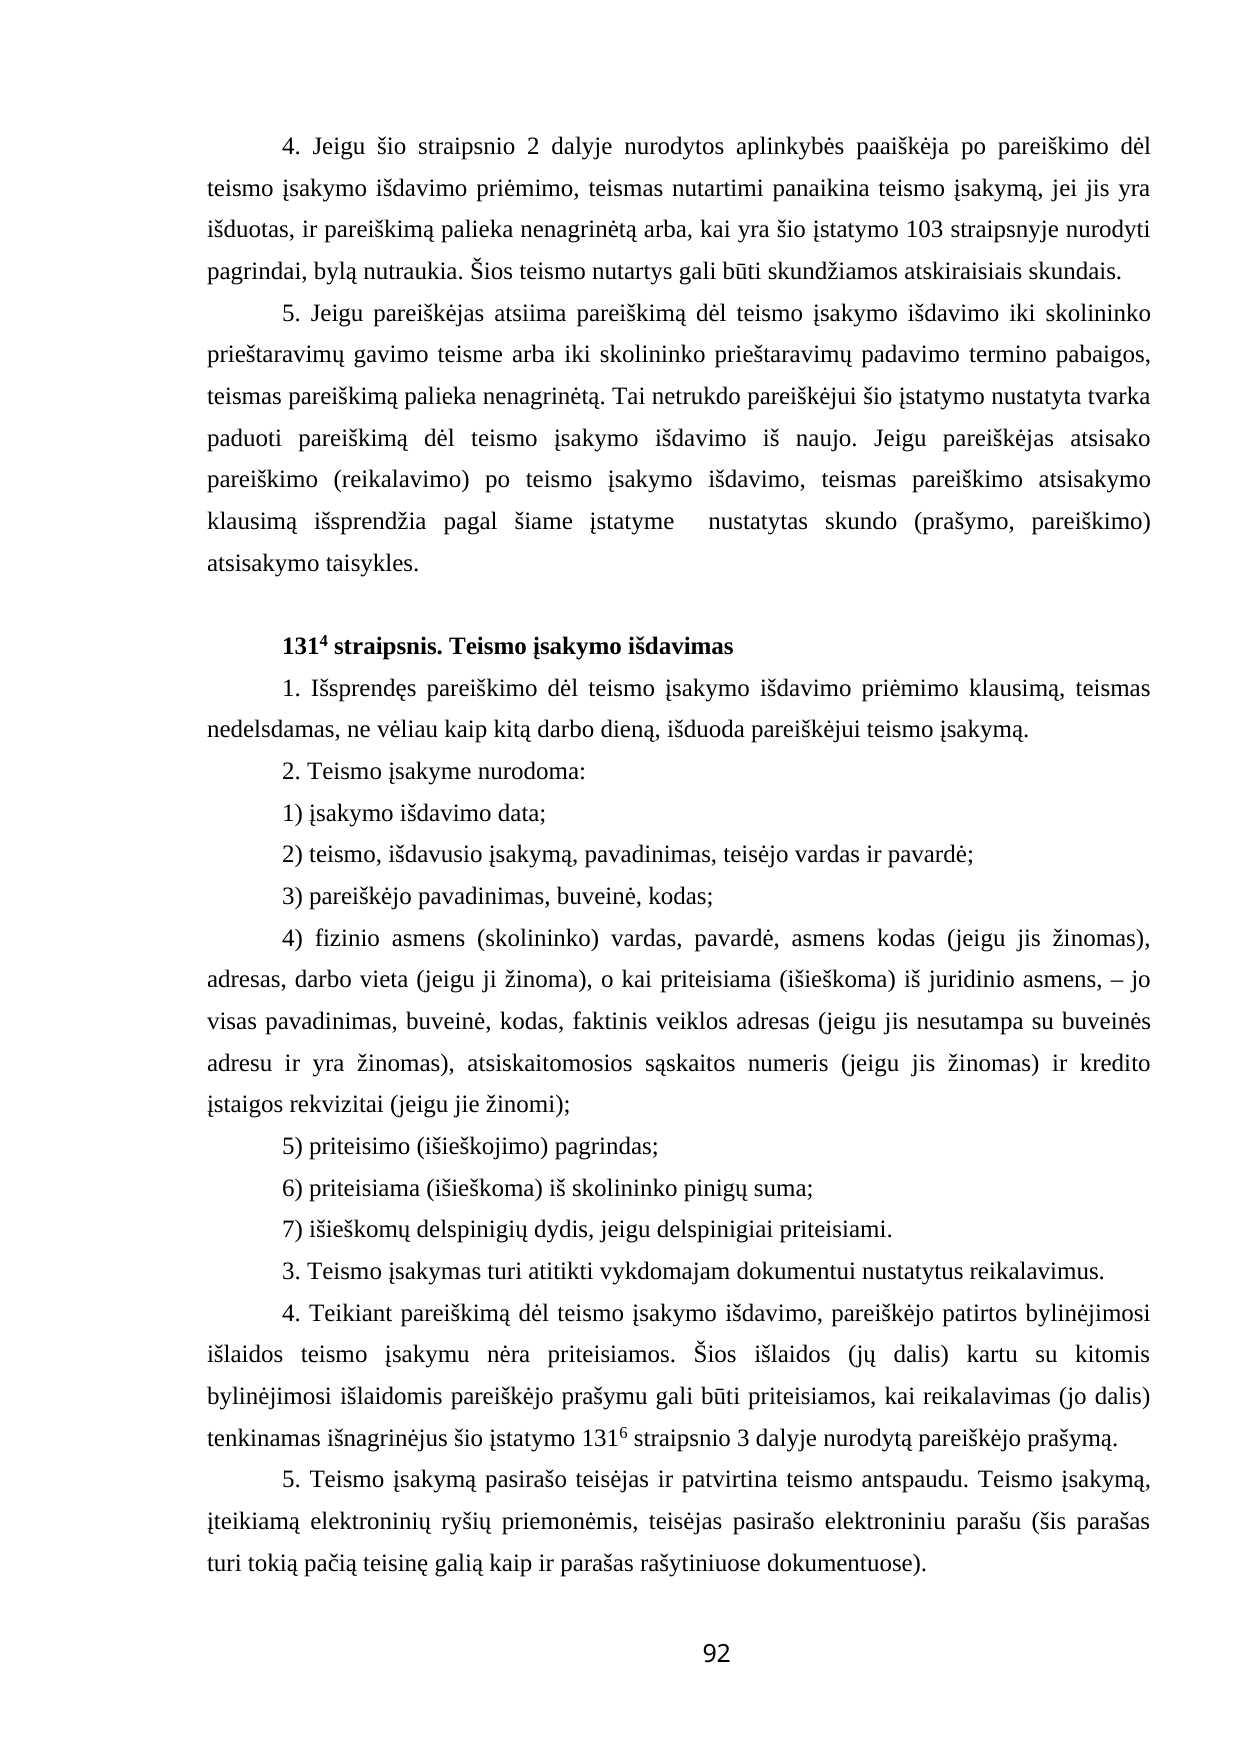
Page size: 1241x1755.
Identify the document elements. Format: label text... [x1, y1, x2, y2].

text 6) priteisiama (išieškoma) iš skolininko pinigų suma; [207, 1160, 1152, 1201]
text 5. Teismo įsakymą pasirašo teisėjas ir patvirtina teismo antspaudu. Teismo įsakymą, įteikiamą elektroninių ryšių priemonėmis, teisėjas pasirašo elektroniniu parašu (šis parašas turi tokią pačią teisinę galią kaip ir parašas rašytiniuose dokumentuose). [207, 1451, 1152, 1576]
text 1314 straipsnis. Teismo įsakymo išdavimas [207, 618, 1152, 660]
text 5. Jeigu pareiškėjas atsiima pareiškimą dėl teismo įsakymo išdavimo iki skolininko prieštaravimų gavimo teisme arba iki skolininko prieštaravimų padavimo termino pabaigos, teismas pareiškimą palieka nenagrinėtą. Tai netrukdo pareiškėjui šio įstatymo nustatyta tvarka paduoti pareiškimą dėl teismo įsakymo išdavimo iš naujo. Jeigu pareiškėjas atsisako pareiškimo (reikalavimo) po teismo įsakymo išdavimo, teismas pareiškimo atsisakymo klausimą išsprendžia pagal šiame įstatyme nustatytas skundo (prašymo, pareiškimo) atsisakymo taisykles. [207, 285, 1152, 576]
text 1) įsakymo išdavimo data; [207, 785, 1152, 826]
text 4) fizinio asmens (skolininko) vardas, pavardė, asmens kodas (jeigu jis žinomas), adresas, darbo vieta (jeigu ji žinoma), o kai priteisiama (išieškoma) iš juridinio asmens, – jo visas pavadinimas, buveinė, kodas, faktinis veiklos adresas (jeigu jis nesutampa su buveinės adresu ir yra žinomas), atsiskaitomosios sąskaitos numeris (jeigu jis žinomas) ir kredito įstaigos rekvizitai (jeigu jie žinomi); [207, 910, 1152, 1118]
text 4. Teikiant pareiškimą dėl teismo įsakymo išdavimo, pareiškėjo patirtos bylinėjimosi išlaidos teismo įsakymu nėra priteisiamos. Šios išlaidos (jų dalis) kartu su kitomis bylinėjimosi išlaidomis pareiškėjo prašymu gali būti priteisiamos, kai reikalavimas (jo dalis) tenkinamas išnagrinėjus šio įstatymo 1316 straipsnio 3 dalyje nurodytą pareiškėjo prašymą. [207, 1285, 1152, 1451]
text 7) išieškomų delspinigių dydis, jeigu delspinigiai priteisiami. [207, 1201, 1152, 1243]
text 2. Teismo įsakyme nurodoma: [207, 743, 1152, 785]
text 3) pareiškėjo pavadinimas, buveinė, kodas; [207, 868, 1152, 910]
text 4. Jeigu šio straipsnio 2 dalyje nurodytos aplinkybės paaiškėja po pareiškimo dėl teismo įsakymo išdavimo priėmimo, teismas nutartimi panaikina teismo įsakymą, jei jis yra išduotas, ir pareiškimą palieka nenagrinėtą arba, kai yra šio įstatymo 103 straipsnyje nurodyti pagrindai, bylą nutraukia. Šios teismo nutartys gali būti skundžiamos atskiraisiais skundais. [207, 118, 1152, 285]
text 2) teismo, išdavusio įsakymą, pavadinimas, teisėjo vardas ir pavardė; [207, 826, 1152, 868]
text 5) priteisimo (išieškojimo) pagrindas; [207, 1118, 1152, 1160]
text 1. Išsprendęs pareiškimo dėl teismo įsakymo išdavimo priėmimo klausimą, teismas nedelsdamas, ne vėliau kaip kitą darbo dieną, išduoda pareiškėjui teismo įsakymą. [207, 660, 1152, 743]
text 3. Teismo įsakymas turi atitikti vykdomajam dokumentui nustatytus reikalavimus. [207, 1243, 1152, 1285]
